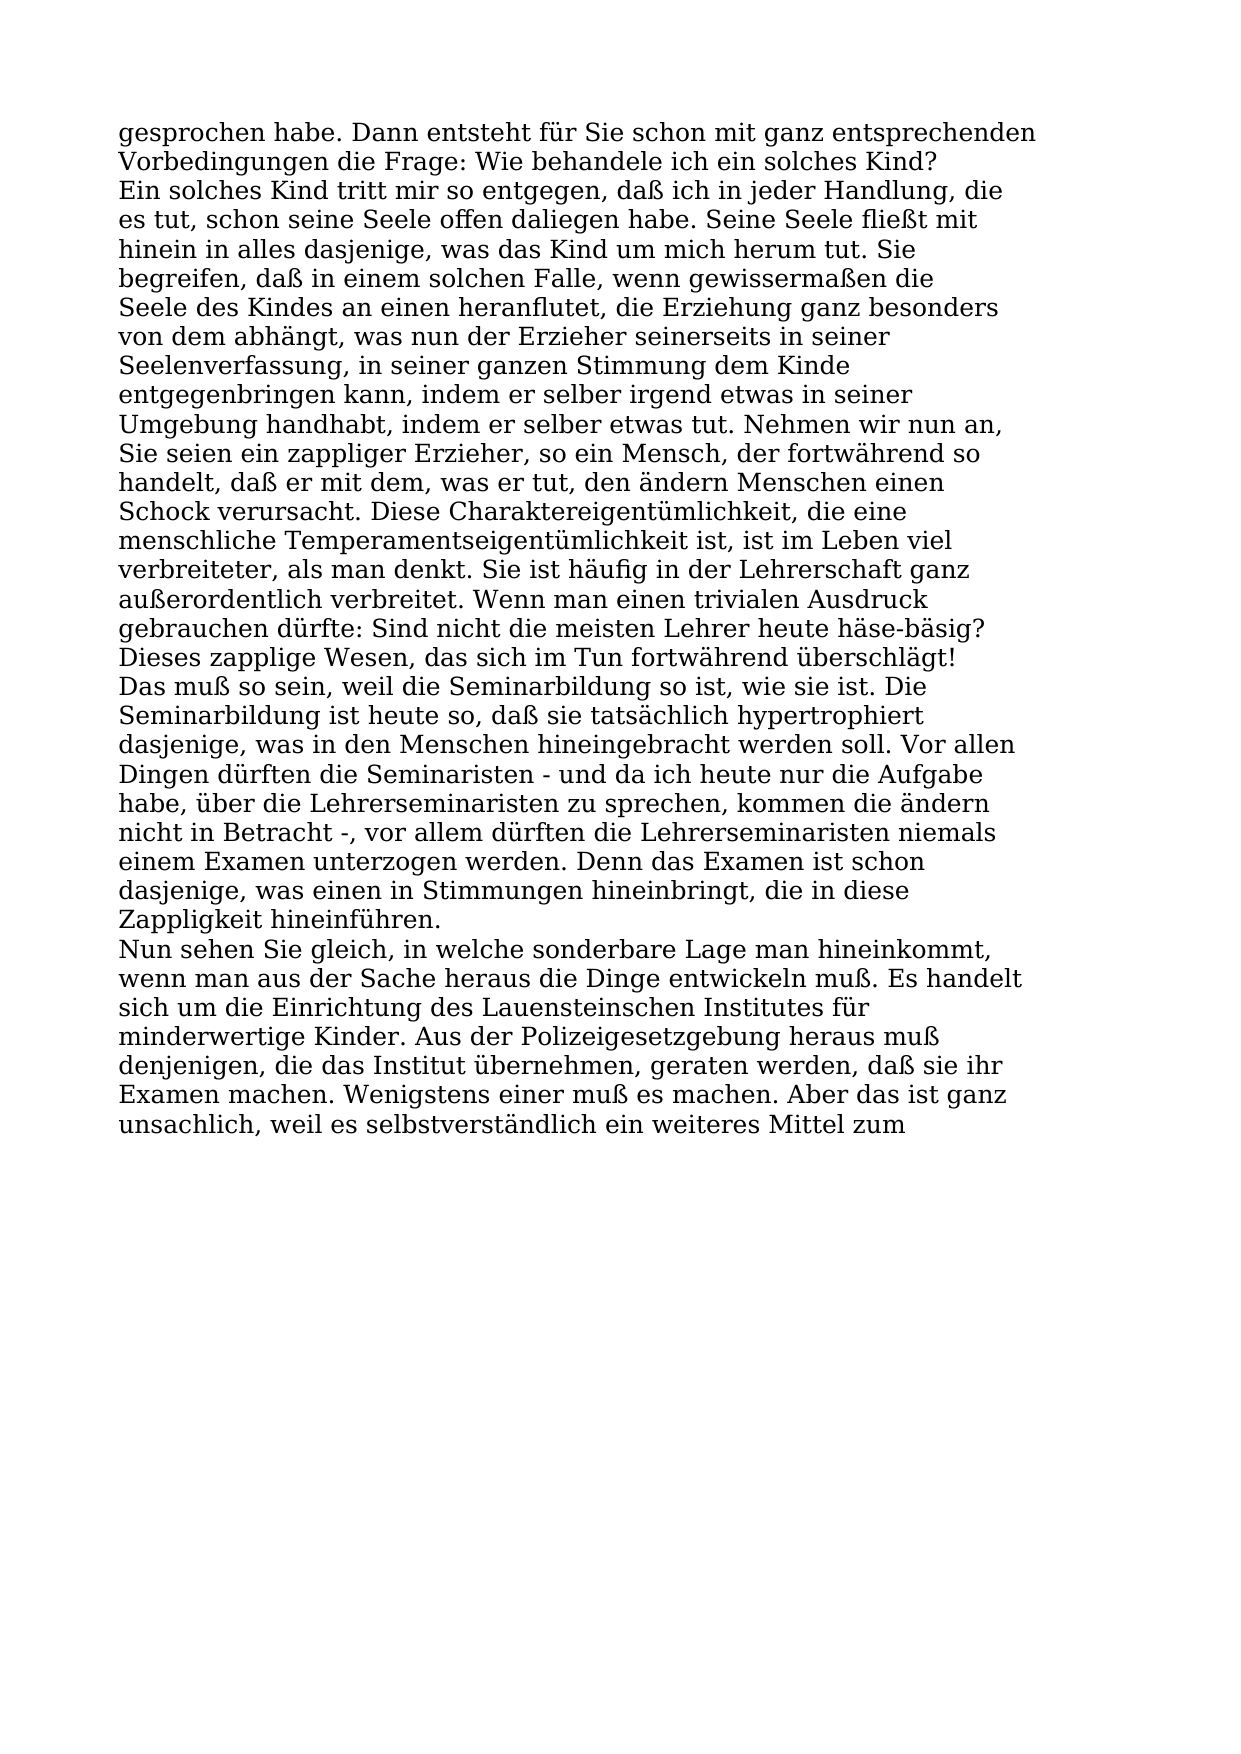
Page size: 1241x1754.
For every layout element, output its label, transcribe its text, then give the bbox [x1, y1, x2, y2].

text gebrauchen dürfte: Sind nicht die meisten Lehrer heute häse-bäsig? [118, 614, 1122, 643]
text Umgebung handhabt, indem er selber etwas tut. Nehmen wir nun an, [118, 410, 1122, 439]
text habe, über die Lehrerseminaristen zu sprechen, kommen die ändern [118, 789, 1122, 818]
text Dingen dürften die Seminaristen - und da ich heute nur die Aufgabe [118, 760, 1122, 789]
text handelt, daß er mit dem, was er tut, den ändern Menschen einen [118, 468, 1122, 497]
text Sie seien ein zappliger Erzieher, so ein Mensch, der fortwährend so [118, 439, 1122, 468]
text Ein solches Kind tritt mir so entgegen, daß ich in jeder Handlung, die [118, 176, 1122, 206]
text unsachlich, weil es selbstverständlich ein weiteres Mittel zum [118, 1110, 1122, 1139]
text Nun sehen Sie gleich, in welche sonderbare Lage man hineinkommt, [118, 935, 1122, 964]
text einem Examen unterzogen werden. Denn das Examen ist schon [118, 847, 1122, 876]
text sich um die Einrichtung des Lauensteinschen Institutes für [118, 993, 1122, 1022]
text dasjenige, was einen in Stimmungen hineinbringt, die in diese [118, 876, 1122, 906]
text es tut, schon seine Seele offen daliegen habe. Seine Seele fließt mit [118, 206, 1122, 235]
text wenn man aus der Sache heraus die Dinge entwickeln muß. Es handelt [118, 964, 1122, 993]
text denjenigen, die das Institut übernehmen, geraten werden, daß sie ihr [118, 1051, 1122, 1081]
text dasjenige, was in den Menschen hineingebracht werden soll. Vor allen [118, 731, 1122, 760]
text Seelenverfassung, in seiner ganzen Stimmung dem Kinde [118, 351, 1122, 381]
text begreifen, daß in einem solchen Falle, wenn gewissermaßen die [118, 264, 1122, 293]
text gesprochen habe. Dann entsteht für Sie schon mit ganz entsprechenden [118, 118, 1122, 147]
text minderwertige Kinder. Aus der Polizeigesetzgebung heraus muß [118, 1022, 1122, 1051]
text Das muß so sein, weil die Seminarbildung so ist, wie sie ist. Die [118, 672, 1122, 701]
text außerordentlich verbreitet. Wenn man einen trivialen Ausdruck [118, 585, 1122, 614]
text Schock verursacht. Diese Charaktereigentümlichkeit, die eine [118, 497, 1122, 526]
text Dieses zapplige Wesen, das sich im Tun fortwährend überschlägt! [118, 643, 1122, 672]
text Examen machen. Wenigstens einer muß es machen. Aber das ist ganz [118, 1081, 1122, 1110]
text Zappligkeit hineinführen. [118, 906, 1122, 935]
text Seminarbildung ist heute so, daß sie tatsächlich hypertrophiert [118, 701, 1122, 731]
text nicht in Betracht -, vor allem dürften die Lehrerseminaristen niemals [118, 818, 1122, 847]
text von dem abhängt, was nun der Erzieher seinerseits in seiner [118, 322, 1122, 351]
text entgegenbringen kann, indem er selber irgend etwas in seiner [118, 381, 1122, 410]
text Vorbedingungen die Frage: Wie behandele ich ein solches Kind? [118, 147, 1122, 176]
text Seele des Kindes an einen heranflutet, die Erziehung ganz besonders [118, 293, 1122, 322]
text menschliche Temperamentseigentümlichkeit ist, ist im Leben viel [118, 526, 1122, 556]
text verbreiteter, als man denkt. Sie ist häufig in der Lehrerschaft ganz [118, 556, 1122, 585]
text hinein in alles dasjenige, was das Kind um mich herum tut. Sie [118, 235, 1122, 264]
